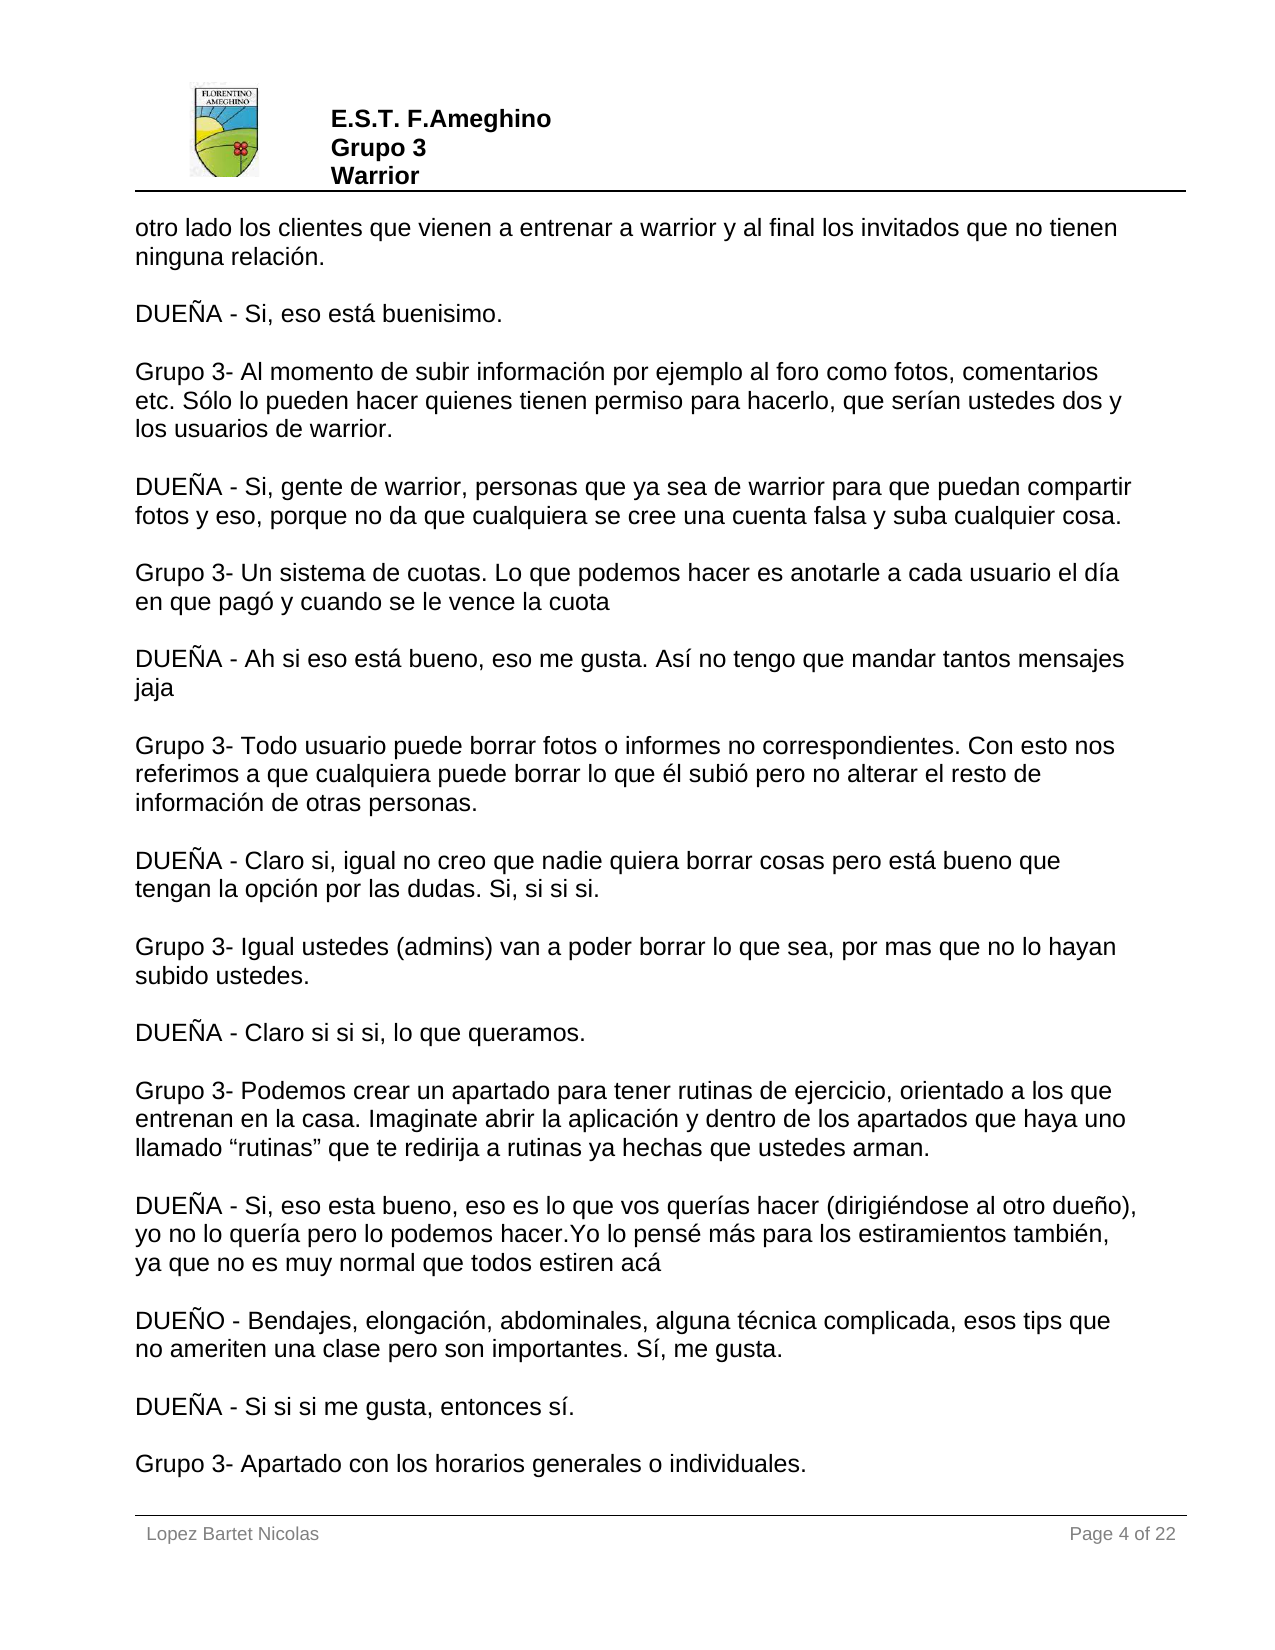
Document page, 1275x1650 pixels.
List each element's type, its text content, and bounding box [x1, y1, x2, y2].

text DUEÑO - Bendajes, elongación, abdominales, alguna técnica complicada, esos tips que no ameriten una clase pero son importantes. Sí, me gusta. [135, 1306, 1140, 1363]
text DUEÑA - Claro si, igual no creo que nadie quiera borrar cosas pero está bueno que tengan la opción por las dudas. Si, si si si. [135, 846, 1140, 903]
text Grupo 3- Podemos crear un apartado para tener rutinas de ejercicio, orientado a los que entrenan en la casa. Imaginate abrir la aplicación y dentro de los apartados que haya uno llamado “rutinas” que te redirija a rutinas ya hechas que ustedes arman. [135, 1076, 1140, 1162]
text DUEÑA - Si si si me gusta, entonces sí. [135, 1392, 1140, 1421]
text Grupo 3- Todo usuario puede borrar fotos o informes no correspondientes. Con esto nos referimos a que cualquiera puede borrar lo que él subió pero no alterar el resto de información de otras personas. [135, 731, 1140, 817]
text DUEÑA - Ah si eso está bueno, eso me gusta. Así no tengo que mandar tantos mensajes jaja [135, 644, 1140, 702]
text DUEÑA - Si, eso está buenisimo. [135, 299, 1140, 328]
text DUEÑA - Si, eso esta bueno, eso es lo que vos querías hacer (dirigiéndose al otro dueño), yo no lo quería pero lo podemos hacer.Yo lo pensé más para los estiramientos también, ya que no es muy normal que todos estiren acá [135, 1191, 1140, 1277]
text DUEÑA - Claro si si si, lo que queramos. [135, 1018, 1140, 1047]
text otro lado los clientes que vienen a entrenar a warrior y al final los invitados que no tienen ninguna relación. [135, 213, 1140, 271]
text Grupo 3- Apartado con los horarios generales o individuales. [135, 1449, 1140, 1478]
text Grupo 3- Un sistema de cuotas. Lo que podemos hacer es anotarle a cada usuario el día en que pagó y cuando se le vence la cuota [135, 558, 1140, 616]
text Grupo 3- Igual ustedes (admins) van a poder borrar lo que sea, por mas que no lo hayan subido ustedes. [135, 932, 1140, 989]
text Grupo 3- Al momento de subir información por ejemplo al foro como fotos, comentarios etc. Sólo lo pueden hacer quienes tienen permiso para hacerlo, que serían ustedes dos y los usuarios de warrior. [135, 357, 1140, 443]
text DUEÑA - Si, gente de warrior, personas que ya sea de warrior para que puedan compartir fotos y eso, porque no da que cualquiera se cree una cuenta falsa y suba cualquier cosa. [135, 472, 1140, 529]
picture [189, 82, 260, 177]
